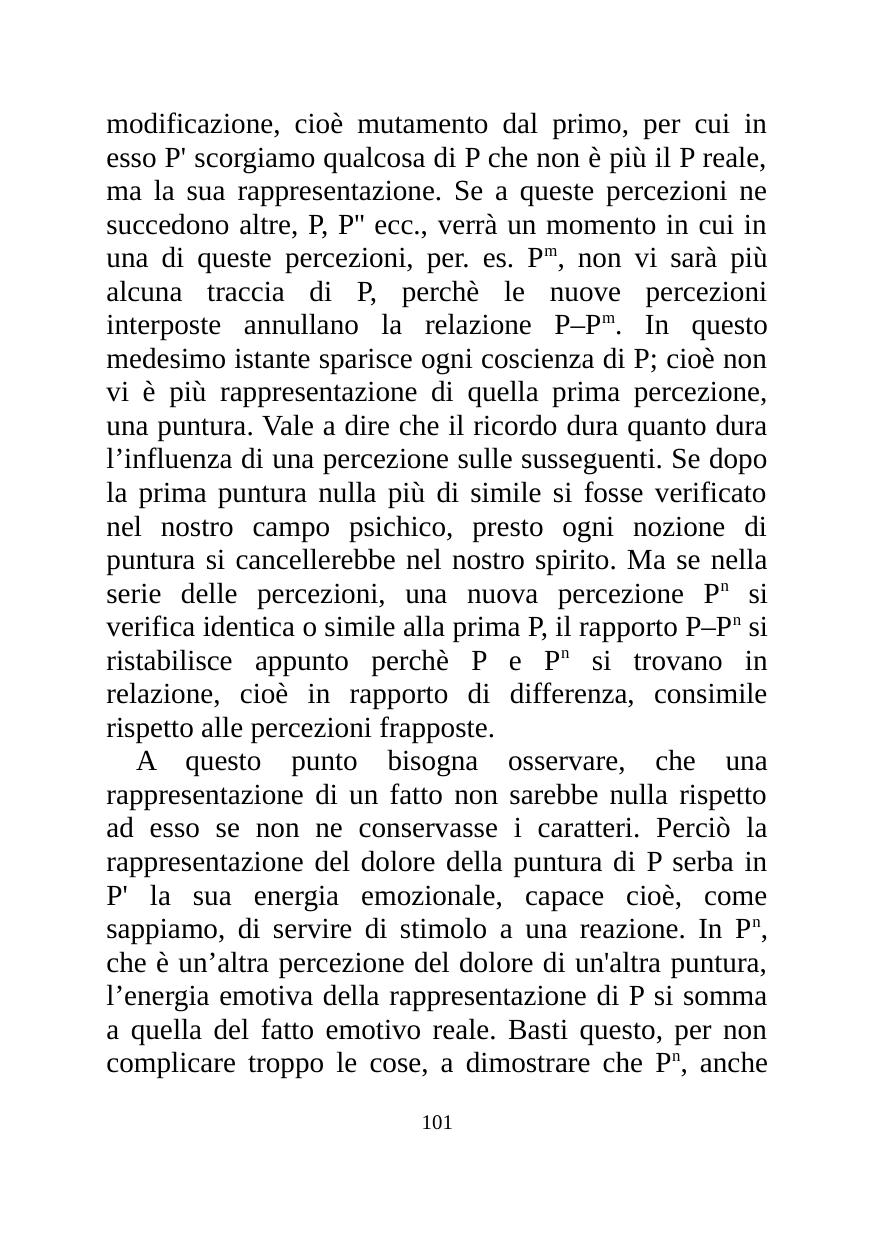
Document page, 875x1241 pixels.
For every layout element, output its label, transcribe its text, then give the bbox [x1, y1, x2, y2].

text A questo punto bisogna osservare, che una rappresentazione di un fatto non sarebbe nulla rispetto ad esso se non ne conservasse i caratteri. Perciò la rappresentazione del dolore della puntura di P serba in P' la sua energia emozionale, capace cioè, come sappiamo, di servire di stimolo a una reazione. In Pn, che è un’altra percezione del dolore di un'altra puntura, l’energia emotiva della rappresentazione di P si somma a quella del fatto emotivo reale. Basti questo, per non complicare troppo le cose, a dimostrare che Pn, anche [106, 743, 768, 1079]
text modificazione, cioè mutamento dal primo, per cui in esso P' scorgiamo qualcosa di P che non è più il P reale, ma la sua rappresentazione. Se a queste percezioni ne succedono altre, P, P'' ecc., verrà un momento in cui in una di queste percezioni, per. es. Pm, non vi sarà più alcuna traccia di P, perchè le nuove percezioni interposte annullano la relazione P–Pm. In questo medesimo istante sparisce ogni coscienza di P; cioè non vi è più rappresentazione di quella prima percezione, una puntura. Vale a dire che il ricordo dura quanto dura l’influenza di una percezione sulle susseguenti. Se dopo la prima puntura nulla più di simile si fosse verificato nel nostro campo psichico, presto ogni nozione di puntura si cancellerebbe nel nostro spirito. Ma se nella serie delle percezioni, una nuova percezione Pn si verifica identica o simile alla prima P, il rapporto P–Pn si ristabilisce appunto perchè P e Pn si trovano in relazione, cioè in rapporto di differenza, consimile rispetto alle percezioni frapposte. [106, 106, 768, 743]
